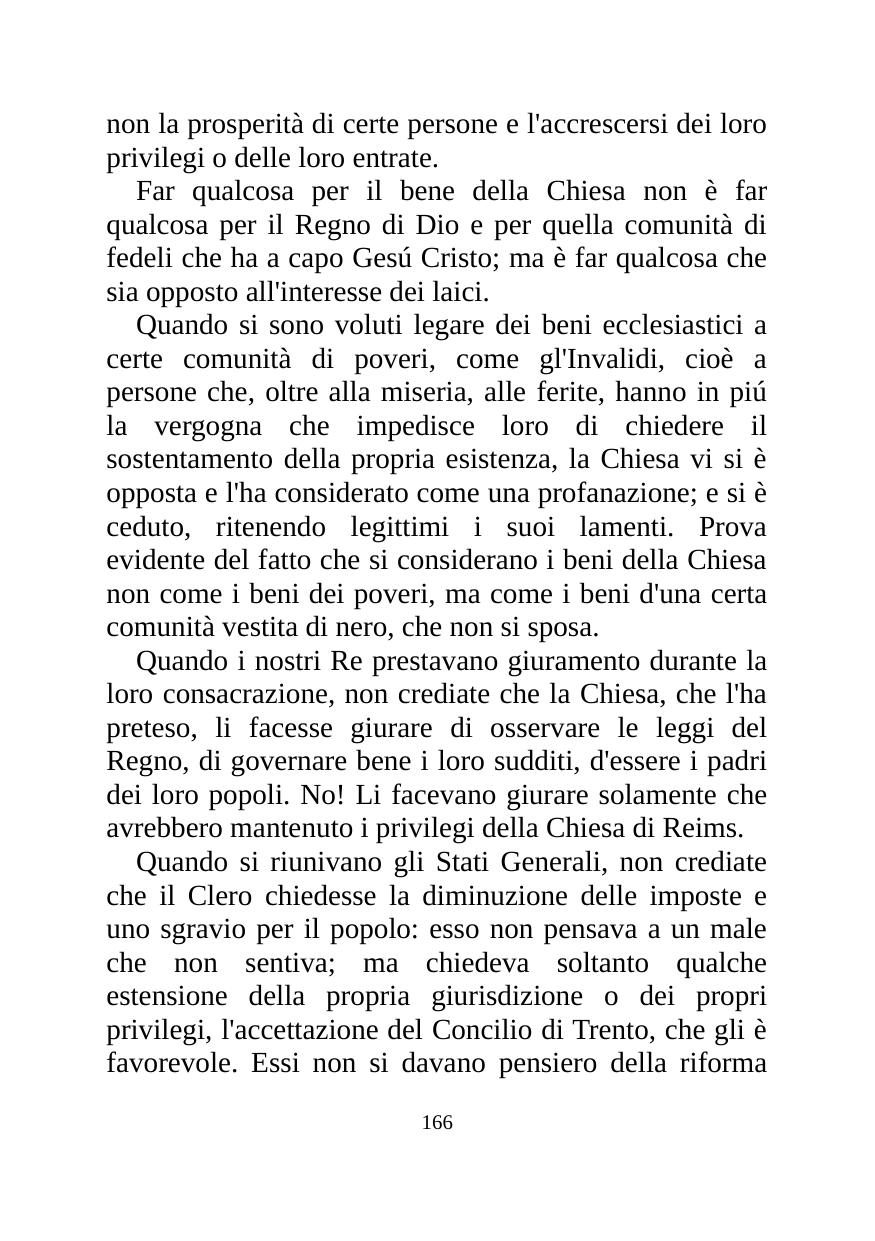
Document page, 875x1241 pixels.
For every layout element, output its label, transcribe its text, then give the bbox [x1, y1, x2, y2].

text Quando si sono voluti legare dei beni ecclesiastici a certe comunità di poveri, come gl'Invalidi, cioè a persone che, oltre alla miseria, alle ferite, hanno in piú la vergogna che impedisce loro di chiedere il sostentamento della propria esistenza, la Chiesa vi si è opposta e l'ha considerato come una profanazione; e si è ceduto, ritenendo legittimi i suoi lamenti. Prova evidente del fatto che si considerano i beni della Chiesa non come i beni dei poveri, ma come i beni d'una certa comunità vestita di nero, che non si sposa. [106, 307, 768, 643]
text non la prosperità di certe persone e l'accrescersi dei loro privilegi o delle loro entrate. [106, 106, 768, 173]
text Quando i nostri Re prestavano giuramento durante la loro consacrazione, non crediate che la Chiesa, che l'ha preteso, li facesse giurare di osservare le leggi del Regno, di governare bene i loro sudditi, d'essere i padri dei loro popoli. No! Li facevano giurare solamente che avrebbero mantenuto i privilegi della Chiesa di Reims. [106, 643, 768, 844]
text Far qualcosa per il bene della Chiesa non è far qualcosa per il Regno di Dio e per quella comunità di fedeli che ha a capo Gesú Cristo; ma è far qualcosa che sia opposto all'interesse dei laici. [106, 173, 768, 307]
text Quando si riunivano gli Stati Generali, non crediate che il Clero chiedesse la diminuzione delle imposte e uno sgravio per il popolo: esso non pensava a un male che non sentiva; ma chiedeva soltanto qualche estensione della propria giurisdizione o dei propri privilegi, l'accettazione del Concilio di Trento, che gli è favorevole. Essi non si davano pensiero della riforma [106, 844, 768, 1079]
